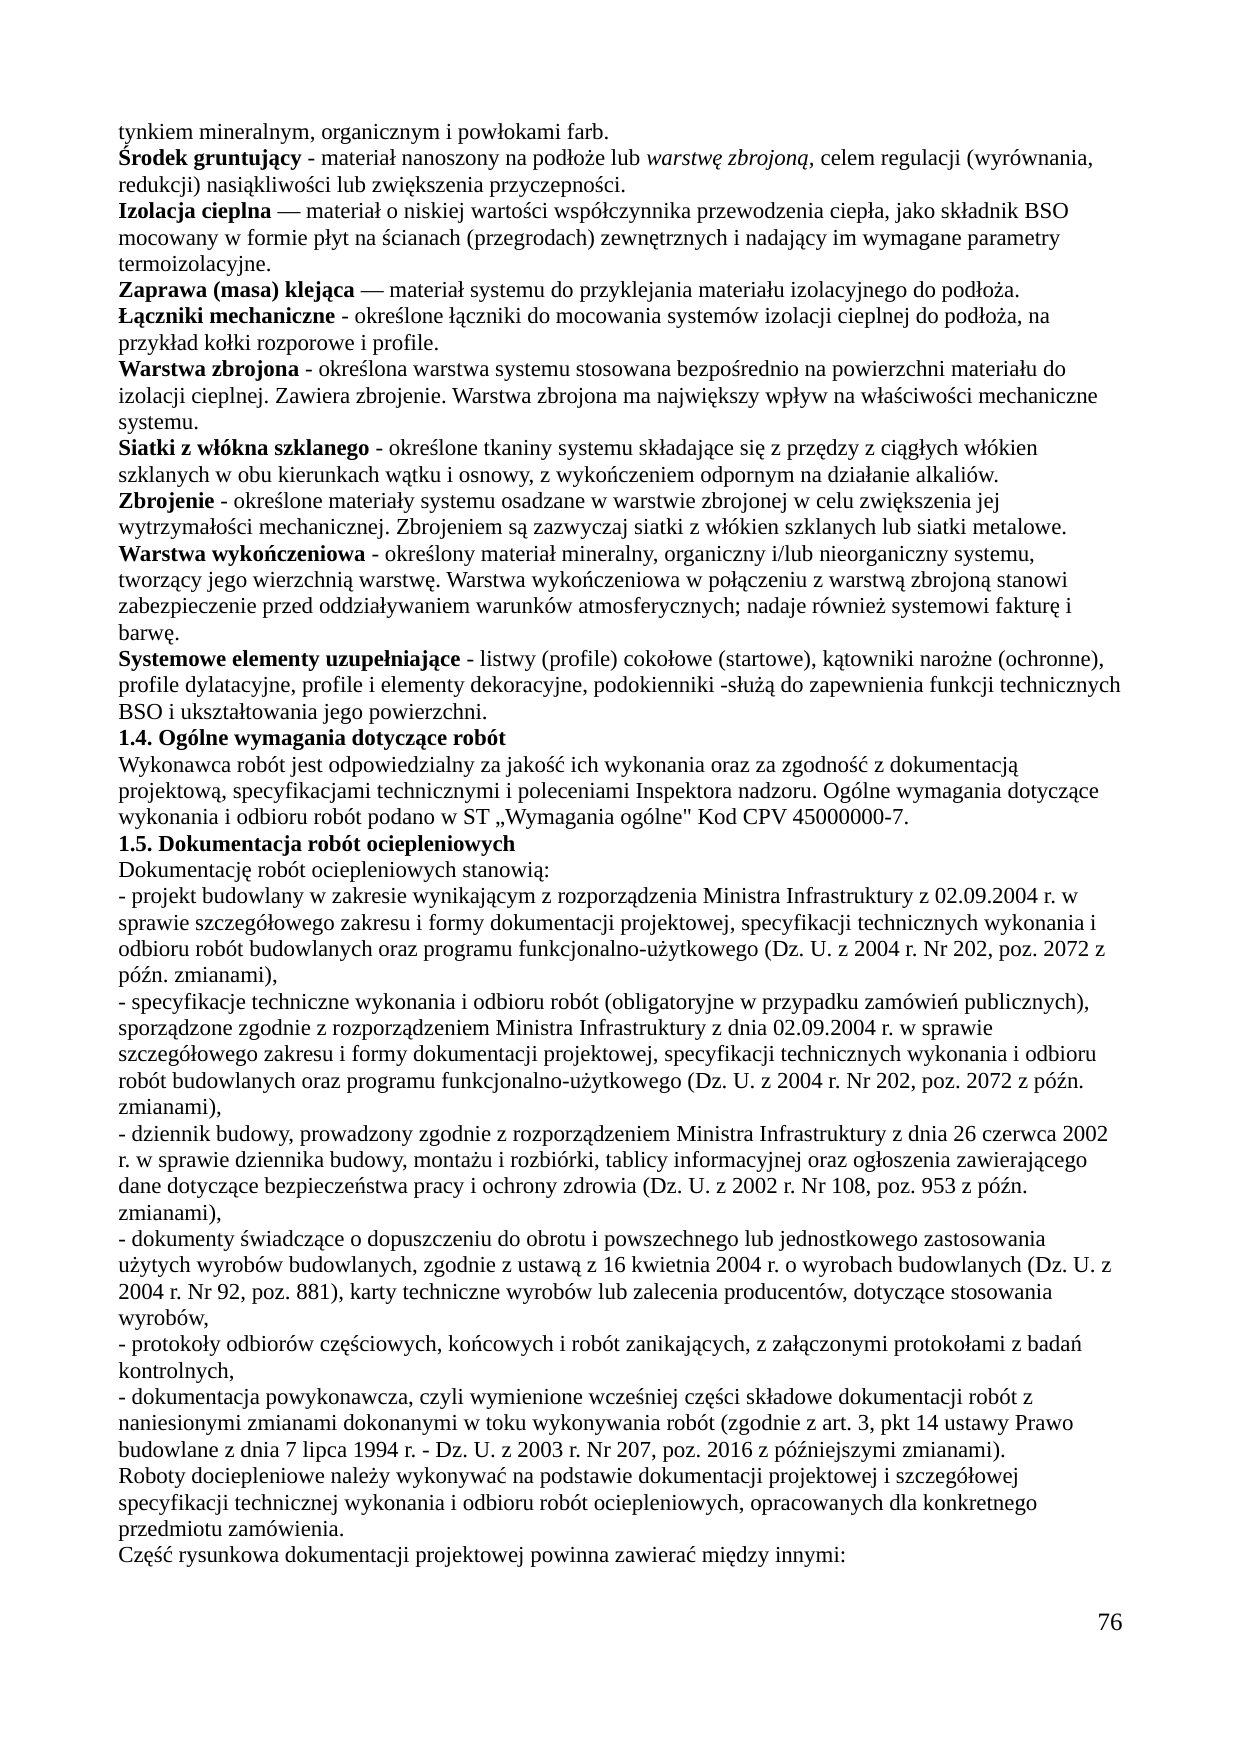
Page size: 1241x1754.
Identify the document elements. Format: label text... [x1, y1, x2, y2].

text Łączniki mechaniczne - określone łączniki do mocowania systemów izolacji cieplnej do podłoża, na przykład kołki rozporowe i profile. [118, 303, 1122, 355]
text tynkiem mineralnym, organicznym i powłokami farb. [118, 118, 1122, 144]
text Warstwa wykończeniowa - określony materiał mineralny, organiczny i/lub nieorganiczny systemu, tworzący jego wierzchnią warstwę. Warstwa wykończeniowa w połączeniu z warstwą zbrojoną stanowi zabezpieczenie przed oddziaływaniem warunków atmosferycznych; nadaje również systemowi fakturę i barwę. [118, 540, 1122, 645]
text Warstwa zbrojona - określona warstwa systemu stosowana bezpośrednio na powierzchni materiału do izolacji cieplnej. Zawiera zbrojenie. Warstwa zbrojona ma największy wpływ na właściwości mechaniczne systemu. [118, 355, 1122, 434]
text Część rysunkowa dokumentacji projektowej powinna zawierać między innymi: [118, 1541, 1122, 1568]
text Izolacja cieplna — materiał o niskiej wartości współczynnika przewodzenia ciepła, jako składnik BSO mocowany w formie płyt na ścianach (przegrodach) zewnętrznych i nadający im wymagane parametry termoizolacyjne. [118, 197, 1122, 276]
text Środek gruntujący - materiał nanoszony na podłoże lub warstwę zbrojoną, celem regulacji (wyrównania, redukcji) nasiąkliwości lub zwiększenia przyczepności. [118, 144, 1122, 197]
text Zaprawa (masa) klejąca — materiał systemu do przyklejania materiału izolacyjnego do podłoża. [118, 276, 1122, 303]
text 1.4. Ogólne wymagania dotyczące robót [118, 724, 1122, 751]
text Systemowe elementy uzupełniające - listwy (profile) cokołowe (startowe), kątowniki narożne (ochronne), profile dylatacyjne, profile i elementy dekoracyjne, podokienniki -służą do zapewnienia funkcji technicznych BSO i ukształtowania jego powierzchni. [118, 645, 1122, 724]
text - projekt budowlany w zakresie wynikającym z rozporządzenia Ministra Infrastruktury z 02.09.2004 r. w sprawie szczegółowego zakresu i formy dokumentacji projektowej, specyfikacji technicznych wykonania i odbioru robót budowlanych oraz programu funkcjonalno-użytkowego (Dz. U. z 2004 r. Nr 202, poz. 2072 z późn. zmianami), [118, 882, 1122, 988]
text - protokoły odbiorów częściowych, końcowych i robót zanikających, z załączonymi protokołami z badań kontrolnych, [118, 1330, 1122, 1383]
text - dziennik budowy, prowadzony zgodnie z rozporządzeniem Ministra Infrastruktury z dnia 26 czerwca 2002 r. w sprawie dziennika budowy, montażu i rozbiórki, tablicy informacyjnej oraz ogłoszenia zawierającego dane dotyczące bezpieczeństwa pracy i ochrony zdrowia (Dz. U. z 2002 r. Nr 108, poz. 953 z późn. zmianami), [118, 1119, 1122, 1225]
text - dokumenty świadczące o dopuszczeniu do obrotu i powszechnego lub jednostkowego zastosowania użytych wyrobów budowlanych, zgodnie z ustawą z 16 kwietnia 2004 r. o wyrobach budowlanych (Dz. U. z 2004 r. Nr 92, poz. 881), karty techniczne wyrobów lub zalecenia producentów, dotyczące stosowania wyrobów, [118, 1225, 1122, 1330]
text Wykonawca robót jest odpowiedzialny za jakość ich wykonania oraz za zgodność z dokumentacją projektową, specyfikacjami technicznymi i poleceniami Inspektora nadzoru. Ogólne wymagania dotyczące wykonania i odbioru robót podano w ST „Wymagania ogólne" Kod CPV 45000000-7. [118, 751, 1122, 830]
text Siatki z włókna szklanego - określone tkaniny systemu składające się z przędzy z ciągłych włókien szklanych w obu kierunkach wątku i osnowy, z wykończeniem odpornym na działanie alkaliów. [118, 434, 1122, 487]
text Zbrojenie - określone materiały systemu osadzane w warstwie zbrojonej w celu zwiększenia jej wytrzymałości mechanicznej. Zbrojeniem są zazwyczaj siatki z włókien szklanych lub siatki metalowe. [118, 487, 1122, 540]
text - dokumentacja powykonawcza, czyli wymienione wcześniej części składowe dokumentacji robót z naniesionymi zmianami dokonanymi w toku wykonywania robót (zgodnie z art. 3, pkt 14 ustawy Prawo budowlane z dnia 7 lipca 1994 r. - Dz. U. z 2003 r. Nr 207, poz. 2016 z późniejszymi zmianami). [118, 1383, 1122, 1462]
text 1.5. Dokumentacja robót ociepleniowych [118, 830, 1122, 856]
text - specyfikacje techniczne wykonania i odbioru robót (obligatoryjne w przypadku zamówień publicznych), sporządzone zgodnie z rozporządzeniem Ministra Infrastruktury z dnia 02.09.2004 r. w sprawie szczegółowego zakresu i formy dokumentacji projektowej, specyfikacji technicznych wykonania i odbioru robót budowlanych oraz programu funkcjonalno-użytkowego (Dz. U. z 2004 r. Nr 202, poz. 2072 z późn. zmianami), [118, 988, 1122, 1119]
text Roboty dociepleniowe należy wykonywać na podstawie dokumentacji projektowej i szczegółowej specyfikacji technicznej wykonania i odbioru robót ociepleniowych, opracowanych dla konkretnego przedmiotu zamówienia. [118, 1462, 1122, 1541]
text Dokumentację robót ociepleniowych stanowią: [118, 856, 1122, 882]
